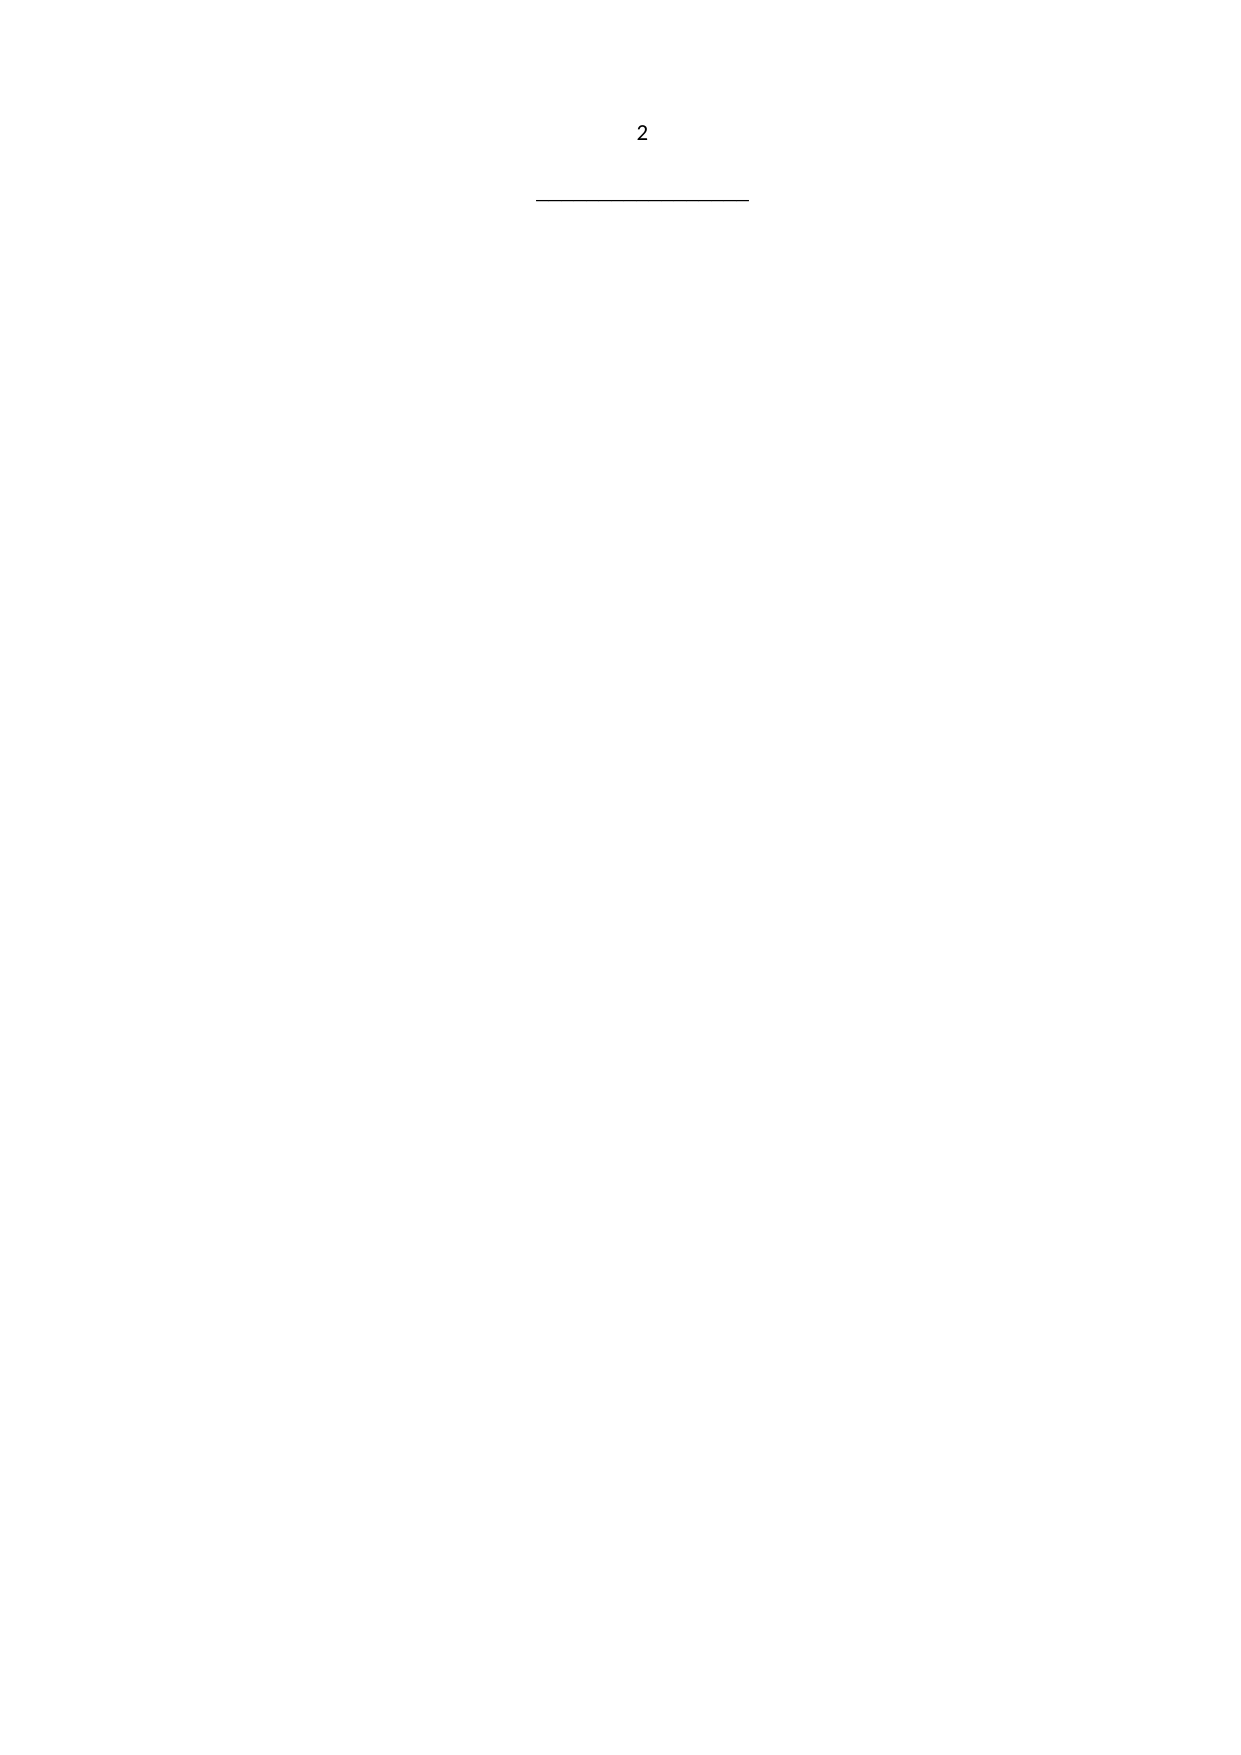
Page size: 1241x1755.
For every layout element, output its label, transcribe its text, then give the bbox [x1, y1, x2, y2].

text _________________ [118, 175, 1166, 204]
